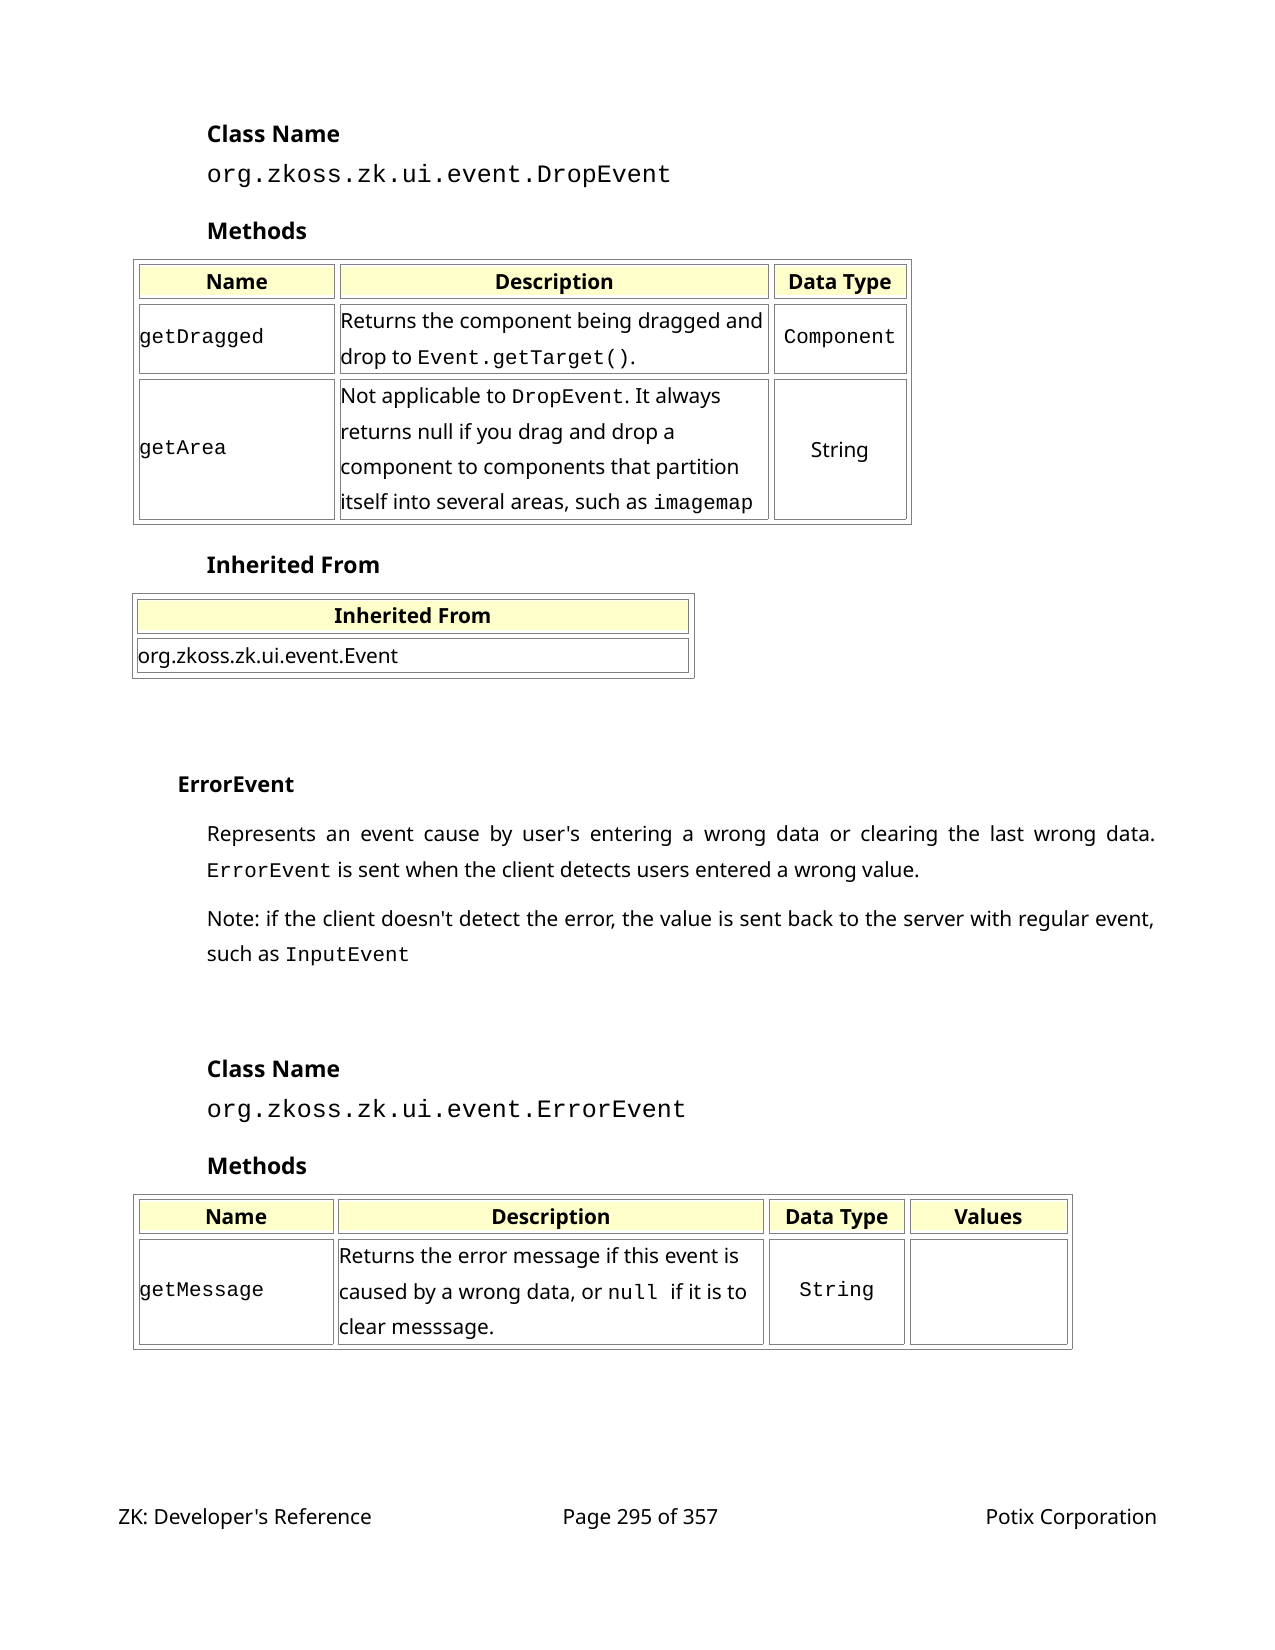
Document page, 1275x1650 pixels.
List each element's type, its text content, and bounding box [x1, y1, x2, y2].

subtitle ErrorEvent [177, 769, 1157, 799]
table_header Values [907, 1195, 1069, 1233]
table_header Description [336, 1195, 766, 1233]
subtitle Methods [207, 1150, 1157, 1181]
subtitle Methods [207, 215, 1157, 246]
text Note: if the client doesn't detect the error, the value is sent back to the server with regular event, such as InputEvent [207, 904, 1157, 968]
subtitle Inherited From [207, 549, 1157, 581]
table_cell Returns the component being dragged and drop to Event.getTarget(). [337, 298, 771, 373]
table_header Inherited From [134, 594, 691, 633]
table_cell getMessage [136, 1233, 336, 1343]
table_header Name [136, 1195, 336, 1233]
table_cell org.zkoss.zk.ui.event.Event [134, 633, 691, 672]
text org.zkoss.zk.ui.event.DropEvent [207, 162, 1157, 190]
subtitle Class Name [207, 118, 1157, 149]
table_cell String [771, 373, 908, 519]
table_cell getDragged [136, 298, 337, 373]
table_cell [907, 1233, 1069, 1343]
table_header Name [136, 260, 337, 298]
text Represents an event cause by user's entering a wrong data or clearing the last wrong data. ErrorEvent is sent when the client detects users entered a wrong value. [207, 819, 1157, 883]
table_cell String [766, 1233, 907, 1343]
text org.zkoss.zk.ui.event.ErrorEvent [207, 1097, 1157, 1125]
table_cell [911, 1240, 1067, 1343]
table_cell Not applicable to DropEvent. It always returns null if you drag and drop a component to components that partition itself into several areas, such as imagemap [337, 373, 771, 519]
table_header Data Type [771, 260, 908, 298]
table_cell Returns the error message if this event is caused by a wrong data, or null if it is to clear messsage. [336, 1233, 766, 1343]
table_header Data Type [766, 1195, 907, 1233]
subtitle Class Name [207, 1053, 1157, 1084]
table_cell getArea [136, 373, 337, 519]
table_header Description [337, 260, 771, 298]
table_cell Component [771, 298, 908, 373]
